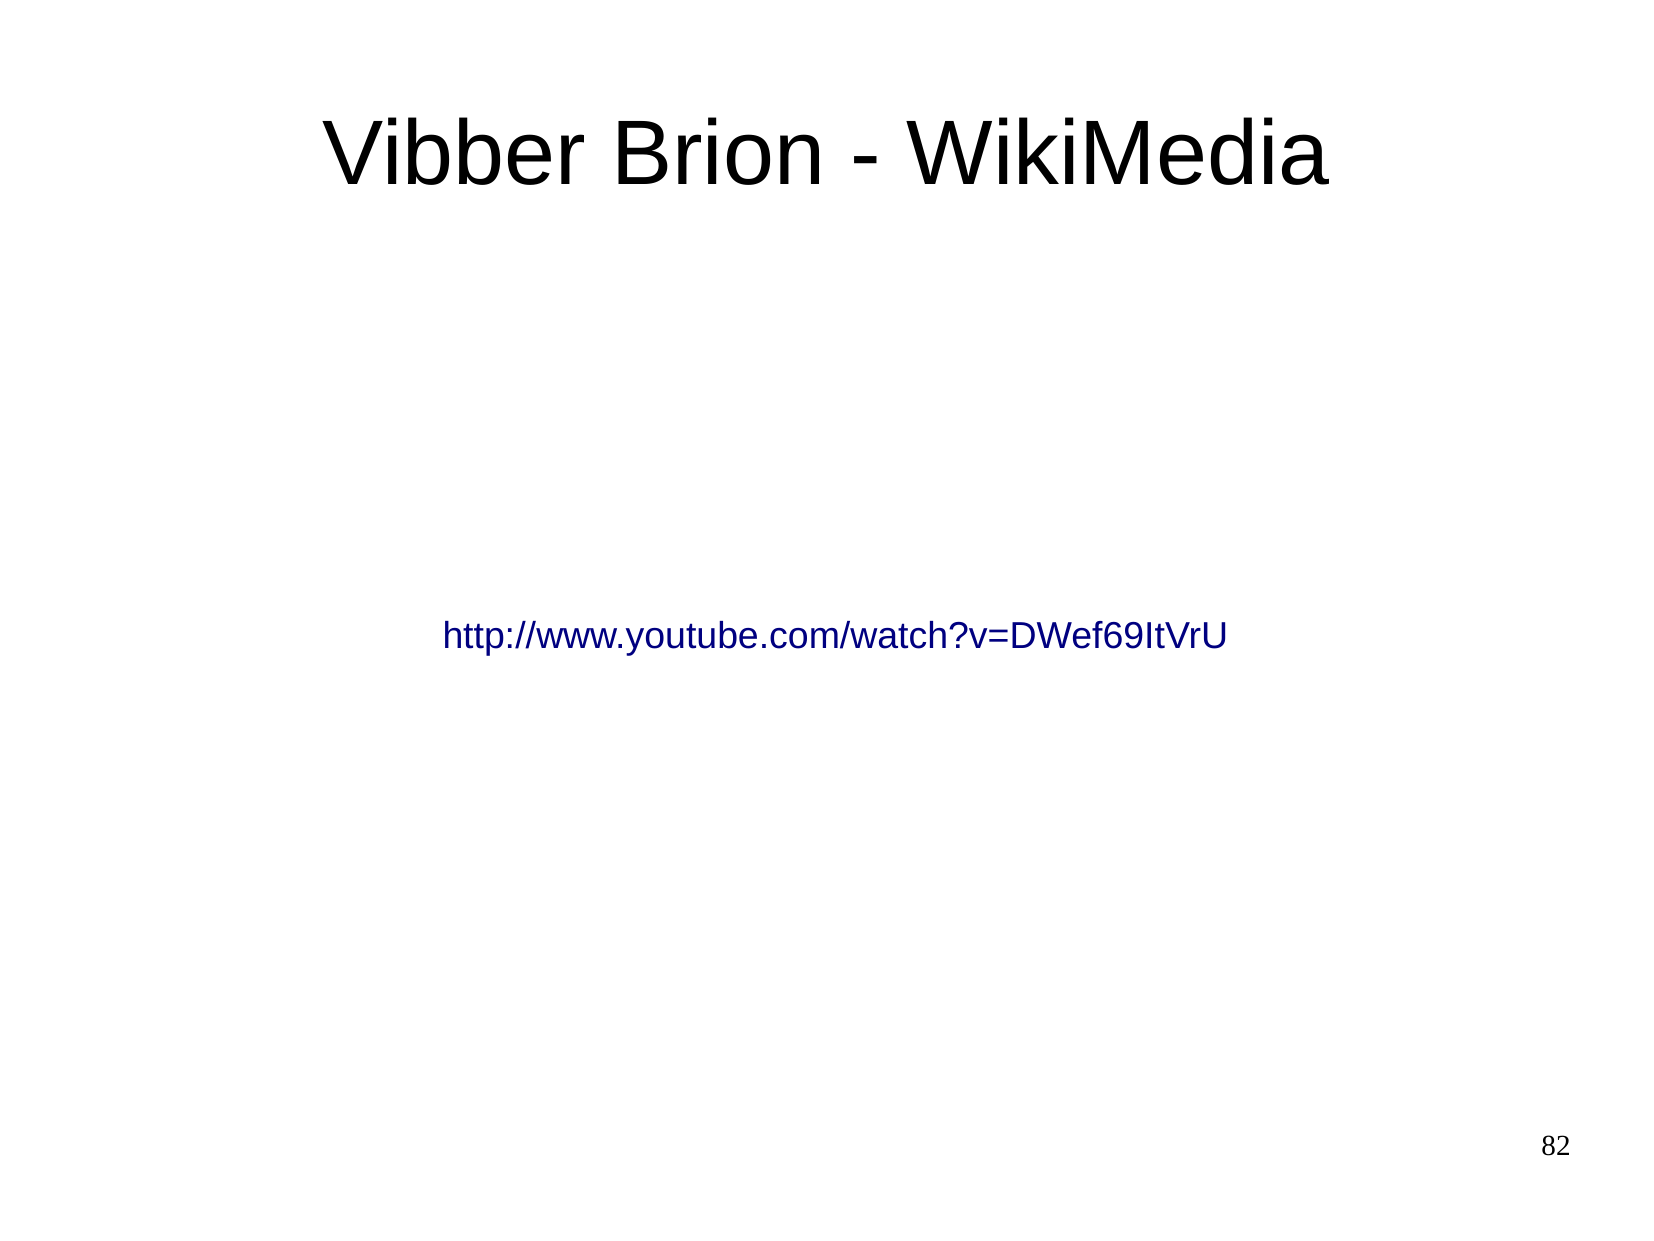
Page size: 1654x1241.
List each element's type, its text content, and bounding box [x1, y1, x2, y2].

text_box http://www.youtube.com/watch?v=DWef69ItVrU [427, 606, 1351, 664]
title Vibber Brion - WikiMedia [82, 49, 1571, 257]
